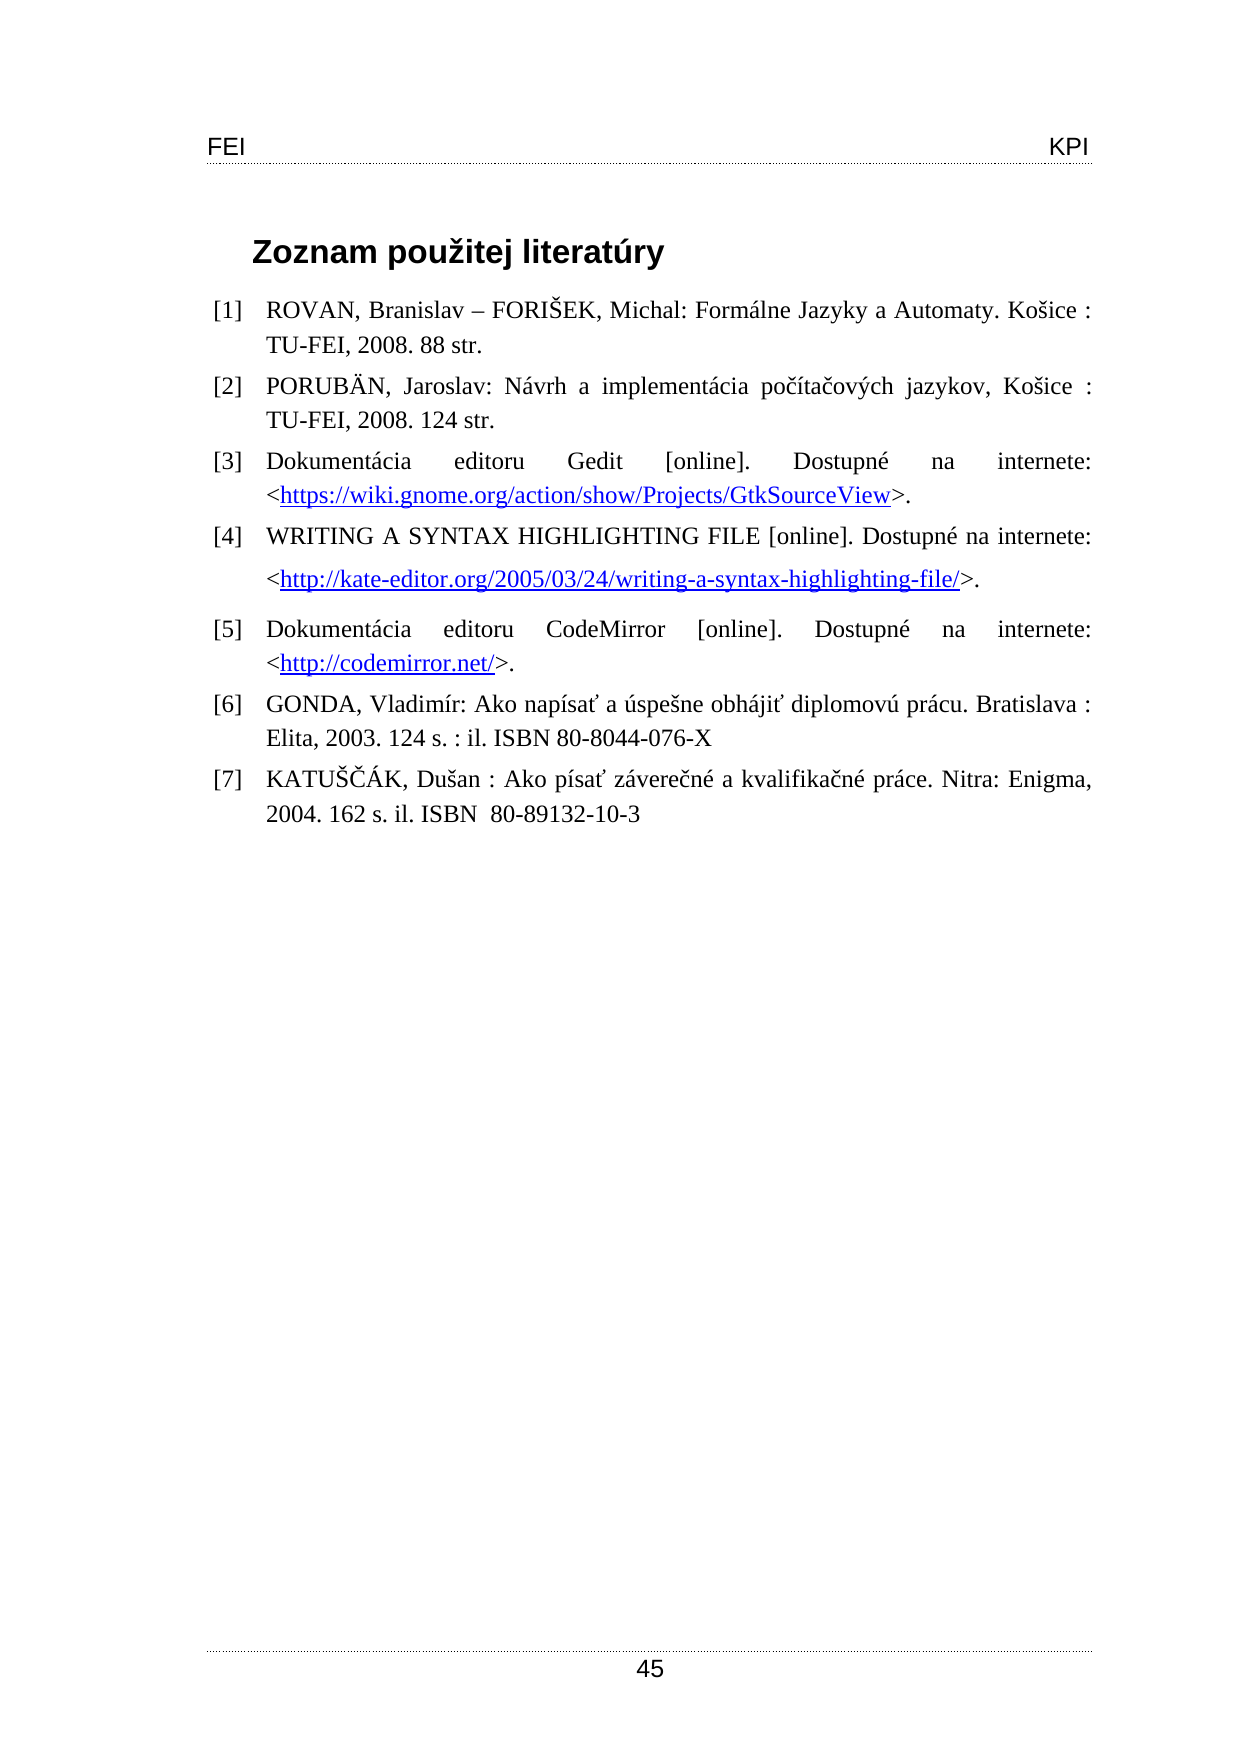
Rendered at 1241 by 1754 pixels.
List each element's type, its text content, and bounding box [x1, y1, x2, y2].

list Dokumentácia editoru Gedit [online]. Dostupné na internete: <https://wiki.gnome.org/action/show/Projects/GtkSourceView>. [242, 446, 1092, 509]
list Katuščák, Dušan : Ako písať záverečné a kvalifikačné práce. Nitra: Enigma, 2004. 162 s. il. ISBN 80-89132-10-3 [242, 764, 1092, 827]
list GONDA, Vladimír: Ako napísať a úspešne obhájiť diplomovú prácu. Bratislava : Elita, 2003. 124 s. : il. ISBN 80-8044-076-X [242, 689, 1092, 752]
list WRITING A SYNTAX HIGHLIGHTING FILE [online]. Dostupné na internete: <http://kate-editor.org/2005/03/24/writing-a-syntax-highlighting-file/>. [242, 521, 1092, 593]
list Zoznam použitej literatúry [207, 232, 1092, 270]
list PORUBÄN, Jaroslav: Návrh a implementácia počítačových jazykov, Košice : TU-FEI, 2008. 124 str. [242, 371, 1092, 434]
list Dokumentácia editoru CodeMirror [online]. Dostupné na internete: <http://codemirror.net/>. [242, 614, 1092, 677]
list ROVAN, Branislav – FORIŠEK, Michal: Formálne Jazyky a Automaty. Košice : TU-FEI, 2008. 88 str. [242, 296, 1092, 359]
